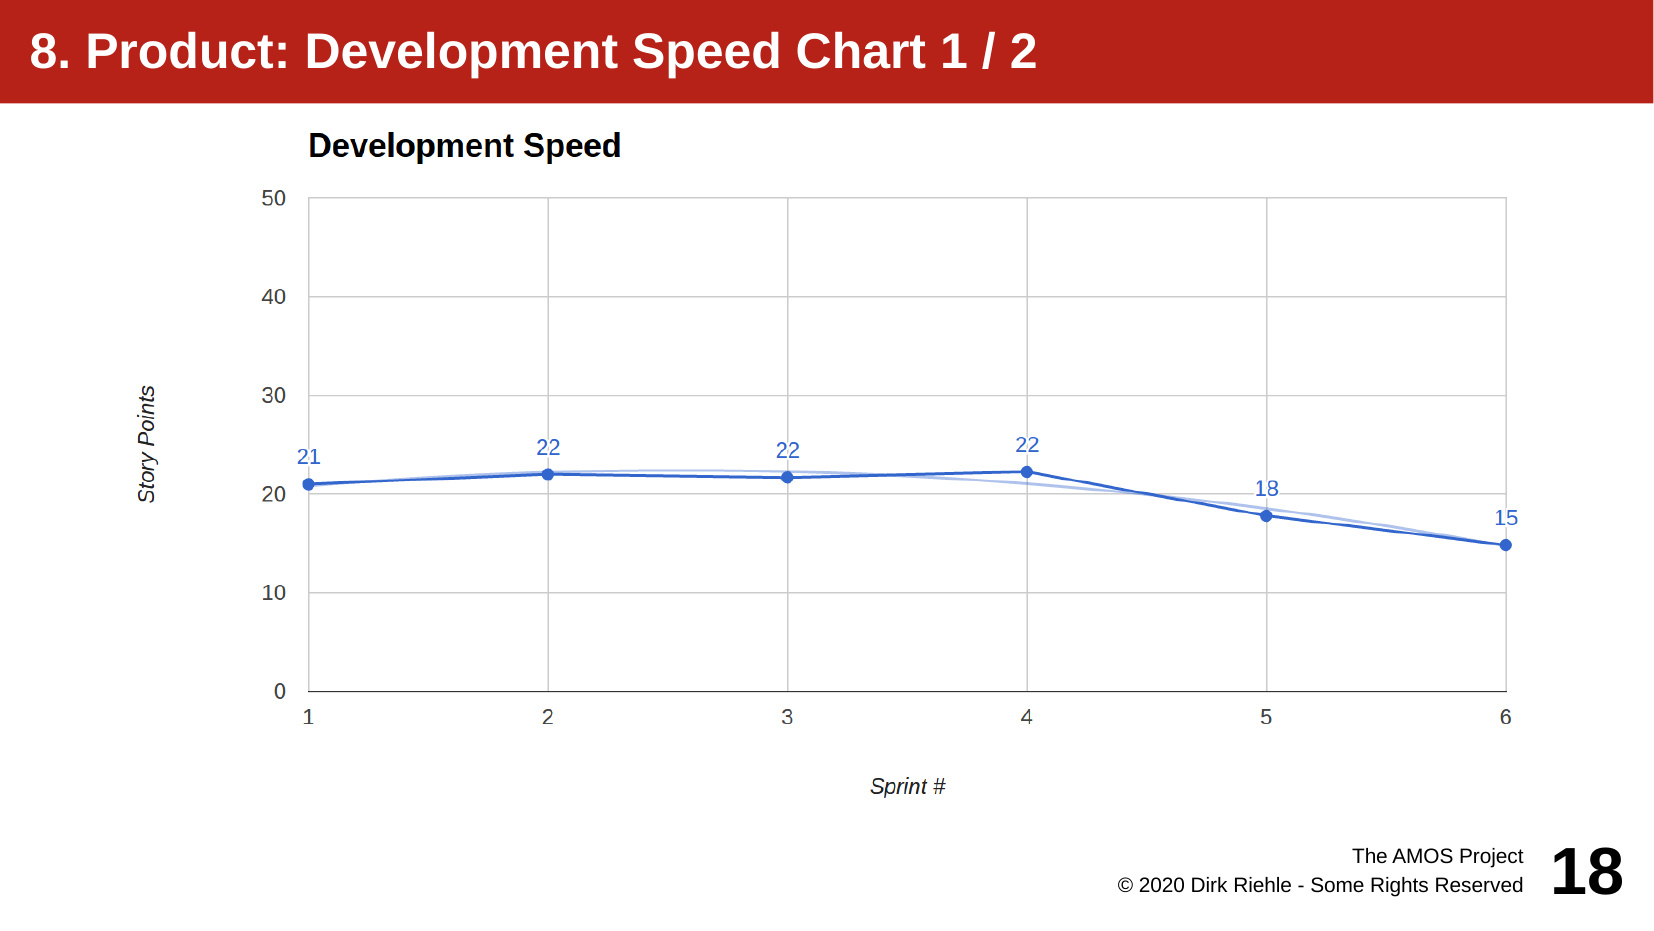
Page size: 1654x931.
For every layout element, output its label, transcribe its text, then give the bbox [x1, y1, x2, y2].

title 8. Product: Development Speed Chart 1 / 2 [0, 0, 1654, 104]
picture [136, 132, 1518, 798]
